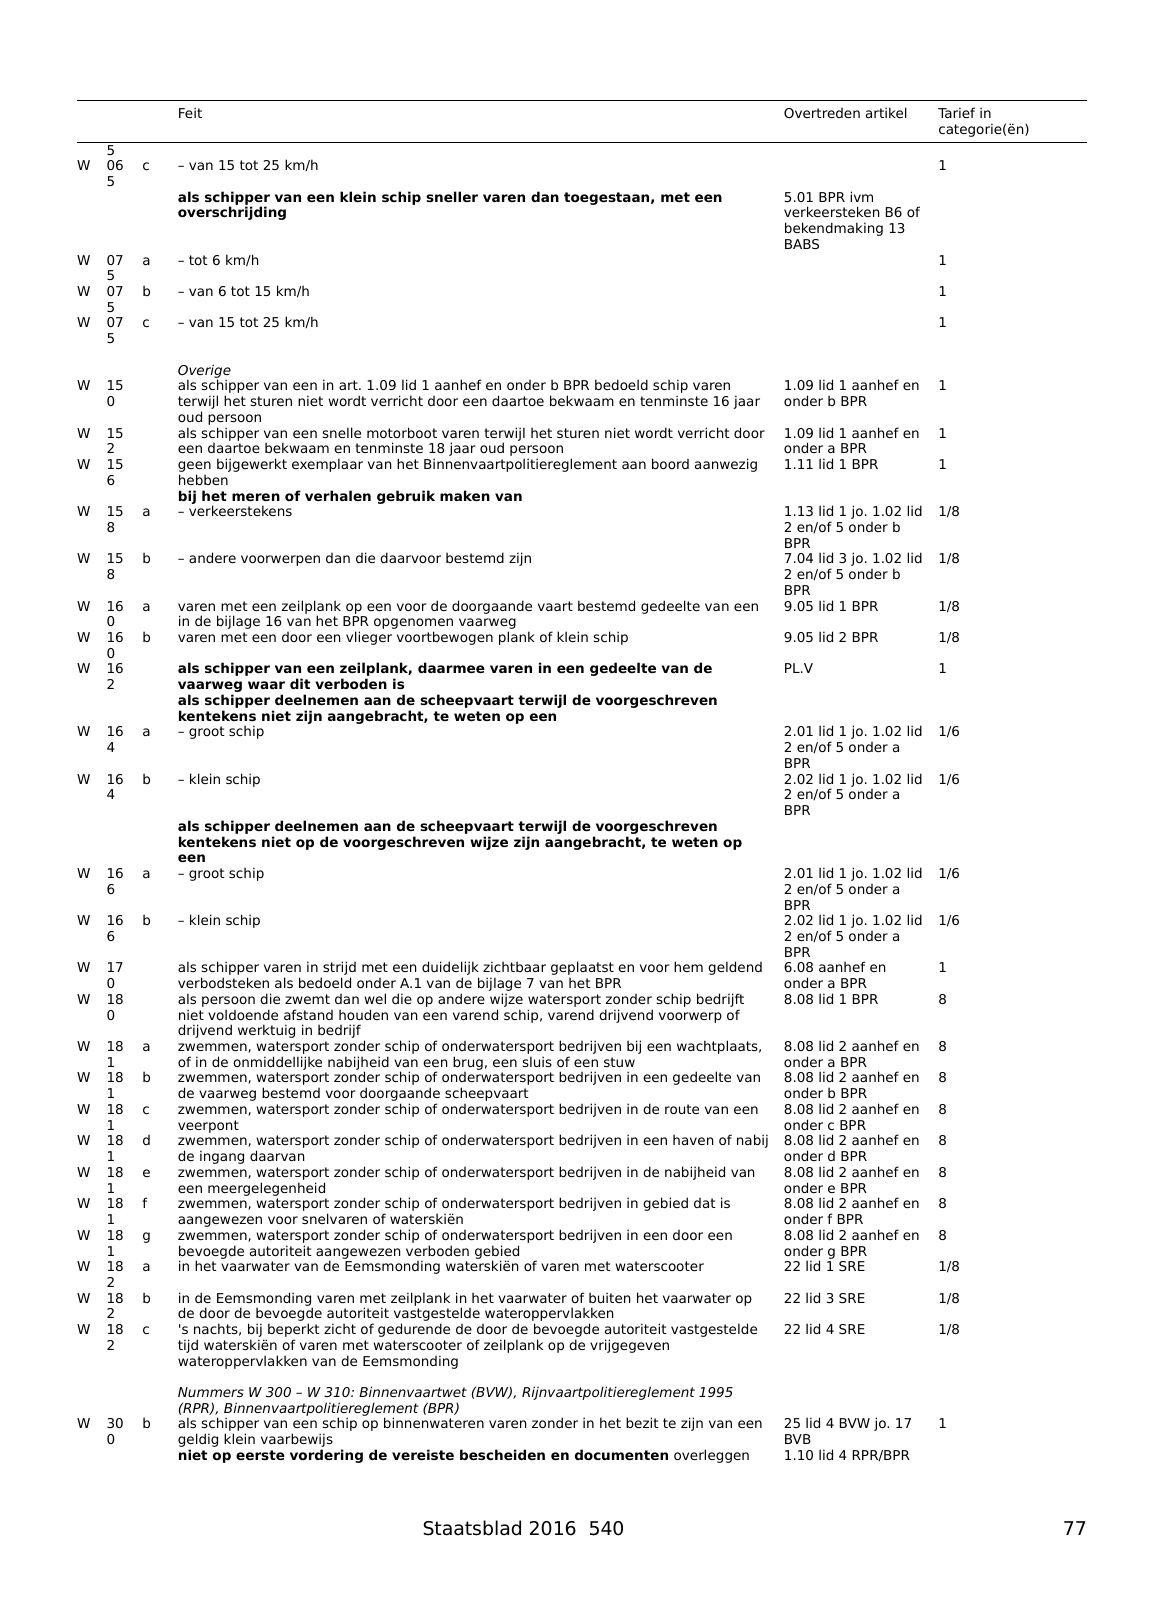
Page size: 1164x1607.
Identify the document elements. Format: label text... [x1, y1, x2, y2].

table_cell [778, 143, 932, 158]
table_cell als schipper deelnemen aan de scheepvaart terwijl de voorgeschreven kentekens niet zijn aangebracht, te weten op een [172, 693, 778, 724]
table_cell 1.09 lid 1 aanhef en onder b BPR [778, 378, 932, 425]
table_cell [77, 693, 101, 724]
table_cell 166 [101, 913, 136, 960]
table_cell 1 [932, 425, 1087, 457]
table_cell als schipper varen in strijd met een duidelijk zichtbaar geplaatst en voor hem geldend verbodsteken als bedoeld onder A.1 van de bijlage 7 van het BPR [172, 960, 778, 992]
table_cell [136, 143, 172, 158]
table_cell [136, 190, 172, 252]
table_cell [101, 819, 136, 866]
table_cell 7.04 lid 3 jo. 1.02 lid 2 en/of 5 onder b BPR [778, 551, 932, 598]
table_cell W [77, 1228, 101, 1259]
table_cell bij het meren of verhalen gebruik maken van [172, 488, 778, 504]
table_cell b [136, 771, 172, 819]
table_cell [136, 347, 172, 362]
table_cell [778, 363, 932, 378]
table_cell 2.01 lid 1 jo. 1.02 lid 2 en/of 5 onder a BPR [778, 866, 932, 913]
table_header Feit [172, 101, 778, 142]
table_cell 9.05 lid 2 BPR [778, 630, 932, 661]
table_cell [77, 488, 101, 504]
table_cell [778, 315, 932, 347]
table_cell 8.08 lid 1 BPR [778, 992, 932, 1039]
table_cell [172, 143, 778, 158]
table_cell – tot 6 km/h [172, 253, 778, 284]
table_cell [101, 693, 136, 724]
table_cell 075 [101, 253, 136, 284]
table_cell 8 [932, 1102, 1087, 1133]
table_cell 181 [101, 1039, 136, 1070]
table_cell 160 [101, 630, 136, 661]
table_cell zwemmen, watersport zonder schip of onderwatersport bedrijven in een gedeelte van de vaarweg bestemd voor doorgaande scheepvaart [172, 1070, 778, 1102]
table_cell 1/6 [932, 771, 1087, 819]
table_cell [101, 347, 136, 362]
table_cell W [77, 253, 101, 284]
table_cell W [77, 1165, 101, 1196]
table_header [101, 101, 136, 142]
table_cell 065 [101, 158, 136, 189]
table_cell W [77, 1102, 101, 1133]
table_cell 1 [932, 158, 1087, 189]
table_cell W [77, 771, 101, 819]
table_cell [932, 819, 1087, 866]
table_cell [136, 661, 172, 693]
table_cell 5.01 BPR ivm verkeersteken B6 of bekendmaking 13 BABS [778, 190, 932, 252]
table_cell 8 [932, 1165, 1087, 1196]
table_cell – klein schip [172, 913, 778, 960]
table_cell 1 [932, 378, 1087, 425]
table_cell 1/8 [932, 551, 1087, 598]
table_cell [77, 190, 101, 252]
table_cell 1/6 [932, 866, 1087, 913]
table_cell 1 [932, 284, 1087, 315]
table_cell [932, 693, 1087, 724]
table_cell – klein schip [172, 771, 778, 819]
table_cell 075 [101, 315, 136, 347]
table_cell 1/8 [932, 504, 1087, 551]
table_cell 1.09 lid 1 aanhef en onder a BPR [778, 425, 932, 457]
table_cell W [77, 378, 101, 425]
table_cell 1/8 [932, 599, 1087, 630]
table_cell – groot schip [172, 724, 778, 771]
table_cell [136, 457, 172, 488]
table_cell 5 [101, 143, 136, 158]
table_cell – van 15 tot 25 km/h [172, 315, 778, 347]
table_cell 6.08 aanhef en onder a BPR [778, 960, 932, 992]
table_cell [101, 488, 136, 504]
table_cell [136, 363, 172, 378]
table_cell 1/6 [932, 724, 1087, 771]
table_cell 158 [101, 504, 136, 551]
table_cell [136, 425, 172, 457]
table_cell 8 [932, 992, 1087, 1039]
table_cell W [77, 551, 101, 598]
table_cell [932, 488, 1087, 504]
table_cell W [77, 960, 101, 992]
table_cell 1 [932, 960, 1087, 992]
table_cell 1/8 [932, 630, 1087, 661]
table_cell W [77, 866, 101, 913]
table_cell a [136, 1039, 172, 1070]
table_cell [932, 190, 1087, 252]
table_cell geen bijgewerkt exemplaar van het Binnenvaartpolitiereglement aan boord aanwezig hebben [172, 457, 778, 488]
table_cell f [136, 1196, 172, 1228]
table_cell [77, 363, 101, 378]
table_cell zwemmen, watersport zonder schip of onderwatersport bedrijven in een door een bevoegde autoriteit aangewezen verboden gebied [172, 1228, 778, 1259]
table_cell 2.02 lid 1 jo. 1.02 lid 2 en/of 5 onder a BPR [778, 771, 932, 819]
table_cell 8.08 lid 2 aanhef en onder a BPR [778, 1039, 932, 1070]
table_cell – groot schip [172, 866, 778, 913]
table_cell c [136, 158, 172, 189]
table_cell 156 [101, 457, 136, 488]
table_cell b [136, 1070, 172, 1102]
table_cell 8 [932, 1228, 1087, 1259]
table_cell W [77, 457, 101, 488]
table_cell a [136, 724, 172, 771]
table_cell [77, 819, 101, 866]
table_cell b [136, 284, 172, 315]
table_cell varen met een door een vlieger voortbewogen plank of klein schip [172, 630, 778, 661]
table_cell [136, 819, 172, 866]
table_cell 8 [932, 1196, 1087, 1228]
table_cell [778, 693, 932, 724]
table_cell 8.08 lid 2 aanhef en onder d BPR [778, 1133, 932, 1165]
table_cell – van 6 tot 15 km/h [172, 284, 778, 315]
table_cell PL.V [778, 661, 932, 693]
table_cell W [77, 315, 101, 347]
table_cell b [136, 630, 172, 661]
table_cell [136, 488, 172, 504]
table_cell W [77, 992, 101, 1039]
table_cell zwemmen, watersport zonder schip of onderwatersport bedrijven in een haven of nabij de ingang daarvan [172, 1133, 778, 1165]
table_cell 164 [101, 771, 136, 819]
table_cell W [77, 913, 101, 960]
table_cell d [136, 1133, 172, 1165]
table_cell als schipper deelnemen aan de scheepvaart terwijl de voorgeschreven kentekens niet op de voorgeschreven wijze zijn aangebracht, te weten op een [172, 819, 778, 866]
table_cell [101, 190, 136, 252]
table_cell 1 [932, 315, 1087, 347]
table_cell g [136, 1228, 172, 1259]
table_cell [778, 253, 932, 284]
table_cell [172, 347, 778, 362]
table_cell W [77, 1070, 101, 1102]
table_cell zwemmen, watersport zonder schip of onderwatersport bedrijven bij een wachtplaats, of in de onmiddellijke nabijheid van een brug, een sluis of een stuw [172, 1039, 778, 1070]
table_cell 181 [101, 1133, 136, 1165]
table_cell a [136, 599, 172, 630]
table_cell W [77, 158, 101, 189]
table_cell [101, 363, 136, 378]
table_cell 180 [101, 992, 136, 1039]
table_cell 075 [101, 284, 136, 315]
table_cell 160 [101, 599, 136, 630]
table_cell 9.05 lid 1 BPR [778, 599, 932, 630]
table_cell 181 [101, 1102, 136, 1133]
table_header Tarief in categorie(ën) [932, 101, 1087, 142]
table_cell 166 [101, 866, 136, 913]
table_cell b [136, 551, 172, 598]
table_cell 162 [101, 661, 136, 693]
table_cell 8.08 lid 2 aanhef en onder e BPR [778, 1165, 932, 1196]
table_cell 8.08 lid 2 aanhef en onder g BPR [778, 1228, 932, 1259]
table_cell 8.08 lid 2 aanhef en onder b BPR [778, 1070, 932, 1102]
table_cell a [136, 253, 172, 284]
table_cell [932, 363, 1087, 378]
table_cell zwemmen, watersport zonder schip of onderwatersport bedrijven in de route van een veerpont [172, 1102, 778, 1133]
table_cell zwemmen, watersport zonder schip of onderwatersport bedrijven in gebied dat is aangewezen voor snelvaren of waterskiën [172, 1196, 778, 1228]
table_cell [136, 960, 172, 992]
table_cell 8 [932, 1133, 1087, 1165]
table_cell 181 [101, 1070, 136, 1102]
table_cell c [136, 315, 172, 347]
table_cell [136, 378, 172, 425]
table_cell W [77, 1133, 101, 1165]
table_cell – van 15 tot 25 km/h [172, 158, 778, 189]
table_cell 1.11 lid 1 BPR [778, 457, 932, 488]
table_cell [778, 819, 932, 866]
table_cell W [77, 599, 101, 630]
table_cell W [77, 1039, 101, 1070]
table_cell a [136, 866, 172, 913]
table_cell e [136, 1165, 172, 1196]
table_cell als schipper van een zeilplank, daarmee varen in een gedeelte van de vaarweg waar dit verboden is [172, 661, 778, 693]
table_cell 181 [101, 1228, 136, 1259]
table_header Overtreden artikel [778, 101, 932, 142]
table_cell W [77, 661, 101, 693]
table_cell 2.01 lid 1 jo. 1.02 lid 2 en/of 5 onder a BPR [778, 724, 932, 771]
table_cell W [77, 425, 101, 457]
table_cell [778, 347, 932, 362]
table_cell 150 [101, 378, 136, 425]
table_cell zwemmen, watersport zonder schip of onderwatersport bedrijven in de nabijheid van een meergelegenheid [172, 1165, 778, 1196]
table_cell – verkeerstekens [172, 504, 778, 551]
table_cell [136, 693, 172, 724]
table_cell 1/6 [932, 913, 1087, 960]
table_header [136, 101, 172, 142]
table_cell [77, 347, 101, 362]
table_cell 181 [101, 1196, 136, 1228]
table_cell W [77, 1196, 101, 1228]
table_cell – andere voorwerpen dan die daarvoor bestemd zijn [172, 551, 778, 598]
table_cell [932, 347, 1087, 362]
table_cell [932, 143, 1087, 158]
table_cell [136, 992, 172, 1039]
table_cell 181 [101, 1165, 136, 1196]
table_cell varen met een zeilplank op een voor de doorgaande vaart bestemd gedeelte van een in de bijlage 16 van het BPR opgenomen vaarweg [172, 599, 778, 630]
table_cell a [136, 504, 172, 551]
table_cell [778, 284, 932, 315]
table_cell 8.08 lid 2 aanhef en onder c BPR [778, 1102, 932, 1133]
table_cell Overige [172, 363, 778, 378]
table_header [77, 101, 101, 142]
table_cell 2.02 lid 1 jo. 1.02 lid 2 en/of 5 onder a BPR [778, 913, 932, 960]
table_cell 8 [932, 1070, 1087, 1102]
table_cell 8 [932, 1039, 1087, 1070]
table_cell [77, 143, 101, 158]
table_cell 1 [932, 661, 1087, 693]
table_cell als persoon die zwemt dan wel die op andere wijze watersport zonder schip bedrijft niet voldoende afstand houden van een varend schip, varend drijvend voorwerp of drijvend werktuig in bedrijf [172, 992, 778, 1039]
table_cell W [77, 724, 101, 771]
table_cell 164 [101, 724, 136, 771]
table_cell 1 [932, 457, 1087, 488]
table_cell als schipper van een in art. 1.09 lid 1 aanhef en onder b BPR bedoeld schip varen terwijl het sturen niet wordt verricht door een daartoe bekwaam en tenminste 16 jaar oud persoon [172, 378, 778, 425]
table_cell 152 [101, 425, 136, 457]
table_cell [778, 488, 932, 504]
table_cell 8.08 lid 2 aanhef en onder f BPR [778, 1196, 932, 1228]
table_cell c [136, 1102, 172, 1133]
table_cell W [77, 284, 101, 315]
table_cell 1 [932, 253, 1087, 284]
table_cell als schipper van een klein schip sneller varen dan toegestaan, met een overschrijding [172, 190, 778, 252]
table_cell 1.13 lid 1 jo. 1.02 lid 2 en/of 5 onder b BPR [778, 504, 932, 551]
table_cell W [77, 630, 101, 661]
table_cell W [77, 504, 101, 551]
table_cell b [136, 913, 172, 960]
table_cell 170 [101, 960, 136, 992]
table_cell 158 [101, 551, 136, 598]
table_cell [778, 158, 932, 189]
table_cell als schipper van een snelle motorboot varen terwijl het sturen niet wordt verricht door een daartoe bekwaam en tenminste 18 jaar oud persoon [172, 425, 778, 457]
